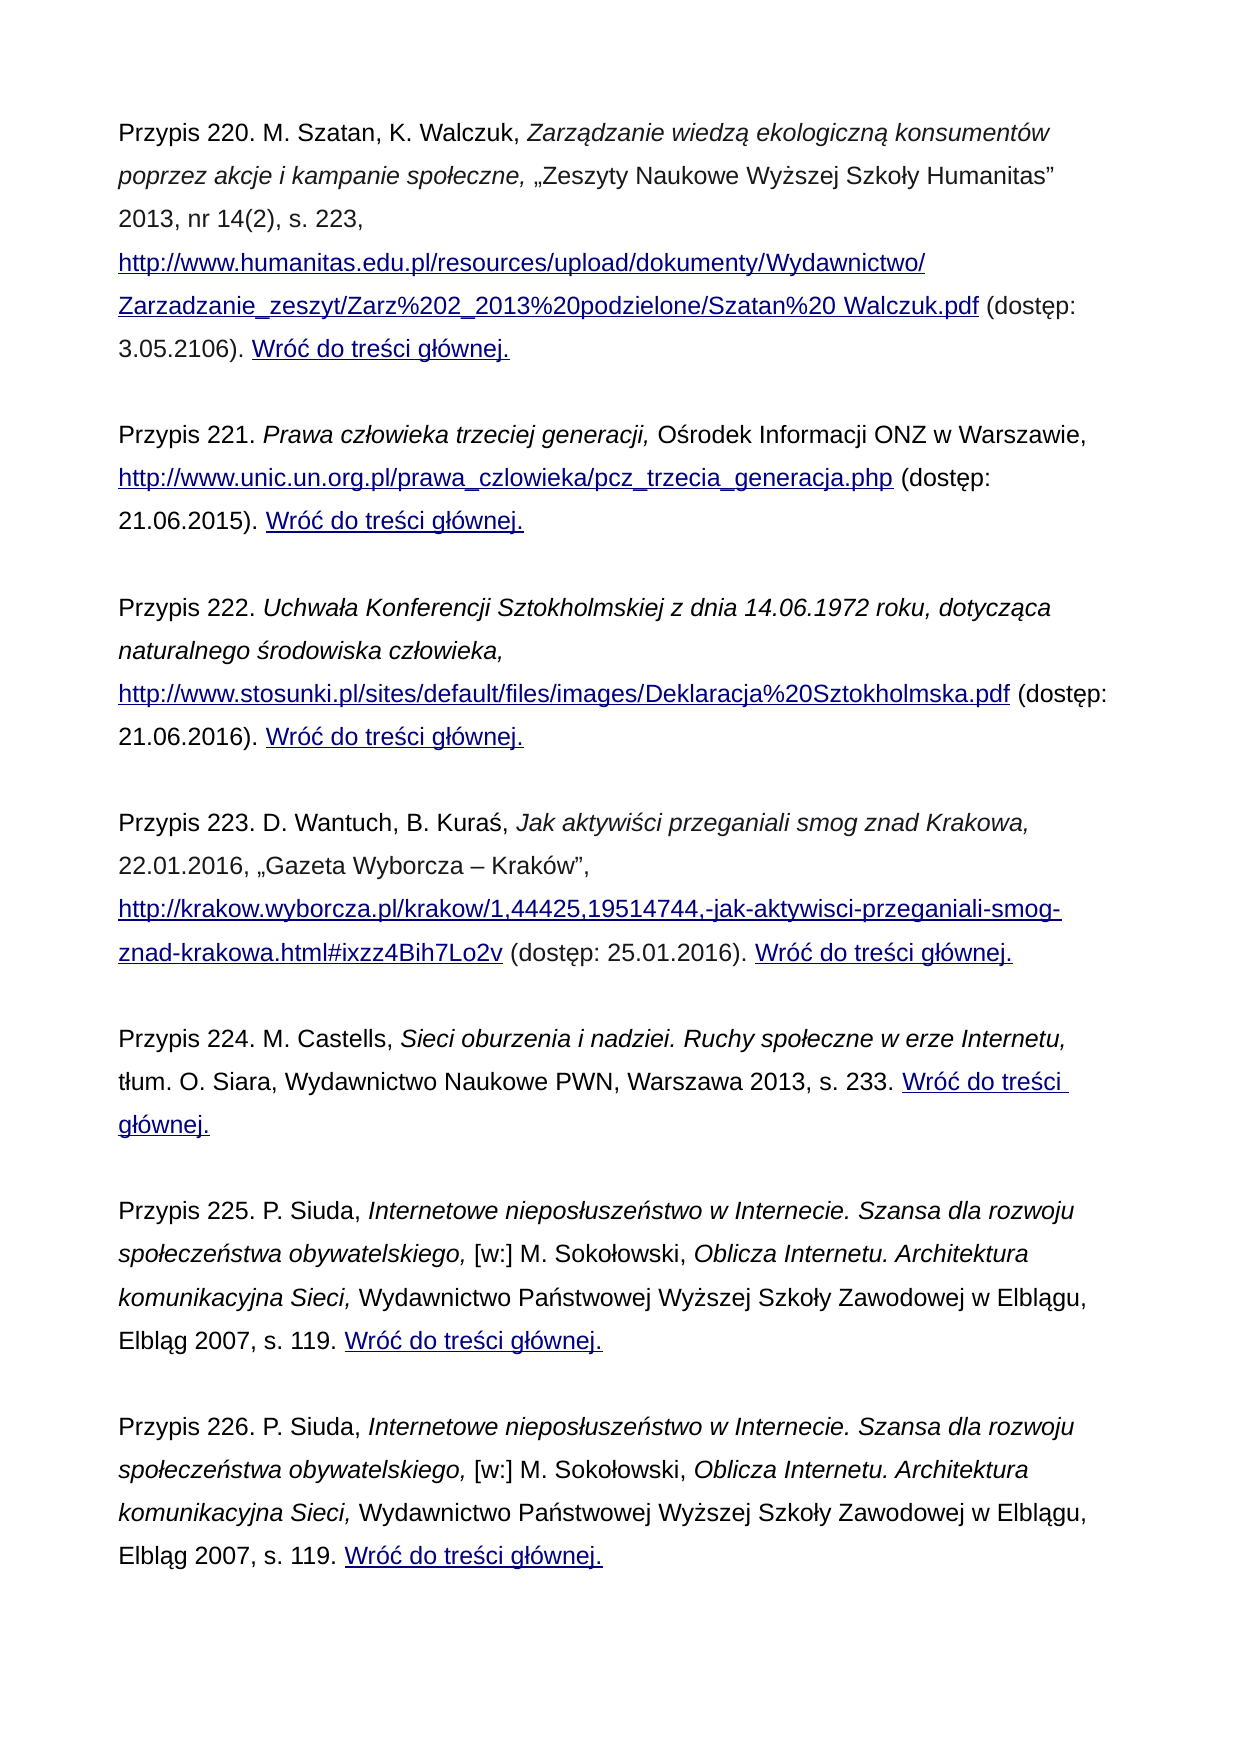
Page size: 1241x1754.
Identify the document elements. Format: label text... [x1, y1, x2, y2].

text Przypis 226. P. Siuda, Internetowe nieposłuszeństwo w Internecie. Szansa dla rozwoju społeczeństwa obywatelskiego, [w:] M. Sokołowski, Oblicza Internetu. Architektura komunikacyjna Sieci, Wydawnictwo Państwowej Wyższej Szkoły Zawodowej w Elblągu, Elbląg 2007, s. 119. Wróć do treści głównej. [118, 1412, 1122, 1570]
text Przypis 221. Prawa człowieka trzeciej generacji, Ośrodek Informacji ONZ w Warszawie, http://www.unic.un.org.pl/prawa_czlowieka/pcz_trzecia_generacja.php (dostęp: 21.06.2015). Wróć do treści głównej. [118, 420, 1122, 535]
text Przypis 224. M. Castells, Sieci oburzenia i nadziei. Ruchy społeczne w erze Internetu, tłum. O. Siara, Wydawnictwo Naukowe PWN, Warszawa 2013, s. 233. Wróć do treści głównej. [118, 1024, 1122, 1139]
text Przypis 220. M. Szatan, K. Walczuk, Zarządzanie wiedzą ekologiczną konsumentów poprzez akcje i kampanie społeczne, „Zeszyty Naukowe Wyższej Szkoły Humanitas” 2013, nr 14(2), s. 223, http://www.humanitas.edu.pl/resources/upload/dokumenty/Wydawnictwo/Zarzadzanie_zeszyt/Zarz%202_2013%20podzielone/Szatan%20 Walczuk.pdf (dostęp: 3.05.2106). Wróć do treści głównej. [118, 118, 1122, 362]
text Przypis 222. Uchwała Konferencji Sztokholmskiej z dnia 14.06.1972 roku, dotycząca naturalnego środowiska człowieka, http://www.stosunki.pl/sites/default/files/images/Deklaracja%20Sztokholmska.pdf (dostęp: 21.06.2016). Wróć do treści głównej. [118, 592, 1122, 751]
text Przypis 225. P. Siuda, Internetowe nieposłuszeństwo w Internecie. Szansa dla rozwoju społeczeństwa obywatelskiego, [w:] M. Sokołowski, Oblicza Internetu. Architektura komunikacyjna Sieci, Wydawnictwo Państwowej Wyższej Szkoły Zawodowej w Elblągu, Elbląg 2007, s. 119. Wróć do treści głównej. [118, 1196, 1122, 1354]
text Przypis 223. D. Wantuch, B. Kuraś, Jak aktywiści przeganiali smog znad Krakowa, 22.01.2016, „Gazeta Wyborcza – Kraków”, http://krakow.wyborcza.pl/krakow/1,44425,19514744,-jak-aktywisci-przeganiali-smog-znad-krakowa.html#ixzz4Bih7Lo2v (dostęp: 25.01.2016). Wróć do treści głównej. [118, 808, 1122, 966]
